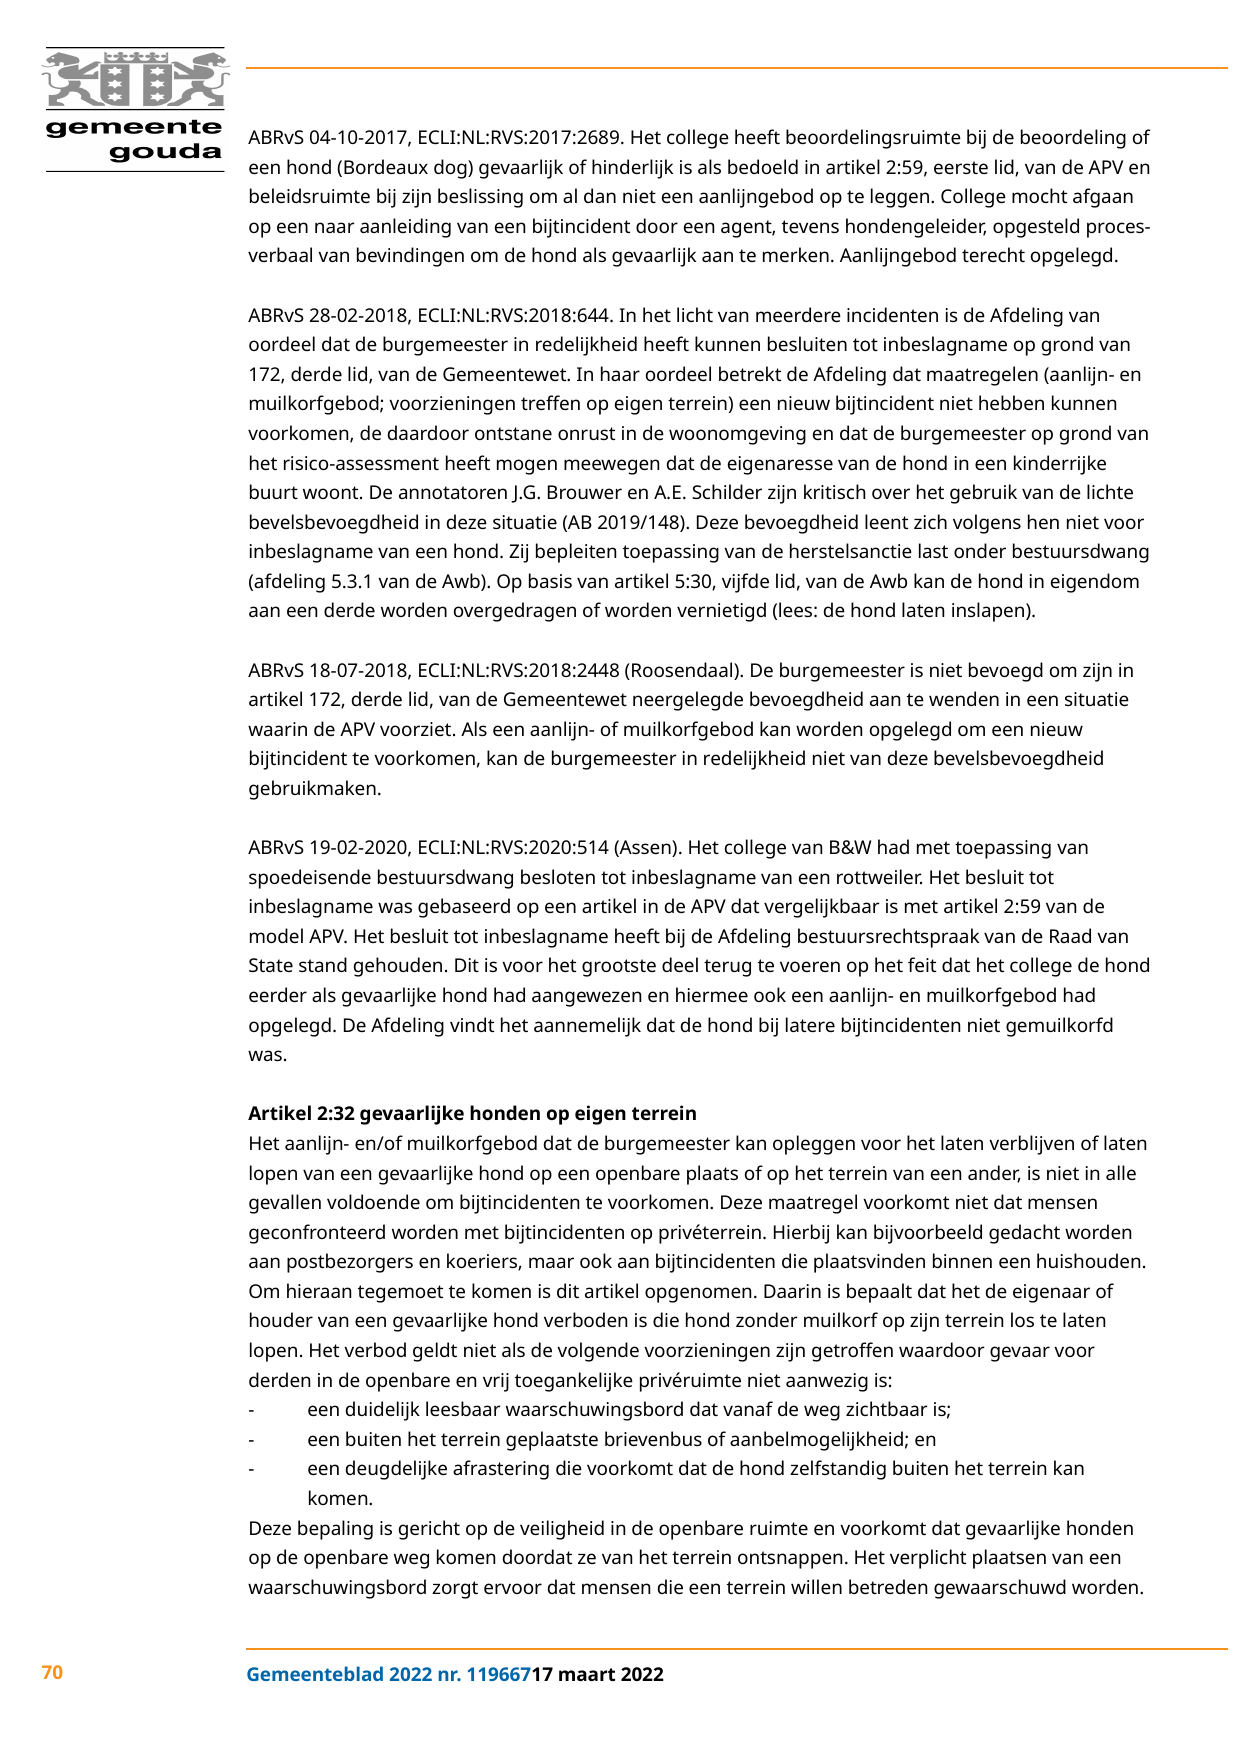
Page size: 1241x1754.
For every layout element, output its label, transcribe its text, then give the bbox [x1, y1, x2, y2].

picture [41, 47, 231, 172]
list een deugdelijke afrastering die voorkomt dat de hond zelfstandig buiten het terrein kan komen. [248, 1456, 1152, 1511]
text ABRvS 28-02-2018, ECLI:NL:RVS:2018:644. In het licht van meerdere incidenten is de Afdeling van oordeel dat de burgemeester in redelijkheid heeft kunnen besluiten tot inbeslagname op grond van 172, derde lid, van de Gemeentewet. In haar oordeel betrekt de Afdeling dat maatregelen (aanlijn- en muilkorfgebod; voorzieningen treffen op eigen terrein) een nieuw bijtincident niet hebben kunnen voorkomen, de daardoor ontstane onrust in de woonomgeving en dat de burgemeester op grond van het risico-assessment heeft mogen meewegen dat de eigenaresse van de hond in een kinderrijke buurt woont. De annotatoren J.G. Brouwer en A.E. Schilder zijn kritisch over het gebruik van de lichte bevelsbevoegdheid in deze situatie (AB 2019/148). Deze bevoegdheid leent zich volgens hen niet voor inbeslagname van een hond. Zij bepleiten toepassing van de herstelsanctie last onder bestuursdwang (afdeling 5.3.1 van de Awb). Op basis van artikel 5:30, vijfde lid, van de Awb kan de hond in eigendom aan een derde worden overgedragen of worden vernietigd (lees: de hond laten inslapen). [248, 302, 1152, 623]
text ABRvS 18-07-2018, ECLI:NL:RVS:2018:2448 (Roosendaal). De burgemeester is niet bevoegd om zijn in artikel 172, derde lid, van de Gemeentewet neergelegde bevoegdheid aan te wenden in een situatie waarin de APV voorziet. Als een aanlijn- of muilkorfgebod kan worden opgelegd om een nieuw bijtincident te voorkomen, kan de burgemeester in redelijkheid niet van deze bevelsbevoegdheid gebruikmaken. [248, 657, 1152, 801]
text Deze bepaling is gericht op de veiligheid in de openbare ruimte en voorkomt dat gevaarlijke honden op de openbare weg komen doordat ze van het terrein ontsnappen. Het verplicht plaatsen van een waarschuwingsbord zorgt ervoor dat mensen die een terrein willen betreden gewaarschuwd worden. [248, 1515, 1152, 1600]
list een buiten het terrein geplaatste brievenbus of aanbelmogelijkheid; en [248, 1426, 1152, 1452]
text Het aanlijn- en/of muilkorfgebod dat de burgemeester kan opleggen voor het laten verblijven of laten lopen van een gevaarlijke hond op een openbare plaats of op het terrein van een ander, is niet in alle gevallen voldoende om bijtincidenten te voorkomen. Deze maatregel voorkomt niet dat mensen geconfronteerd worden met bijtincidenten op privéterrein. Hierbij kan bijvoorbeeld gedacht worden aan postbezorgers en koeriers, maar ook aan bijtincidenten die plaatsvinden binnen een huishouden. Om hieraan tegemoet te komen is dit artikel opgenomen. Daarin is bepaalt dat het de eigenaar of houder van een gevaarlijke hond verboden is die hond zonder muilkorf op zijn terrein los te laten lopen. Het verbod geldt niet als de volgende voorzieningen zijn getroffen waardoor gevaar voor derden in de openbare en vrij toegankelijke privéruimte niet aanwezig is: [248, 1130, 1152, 1393]
text Artikel 2:32 gevaarlijke honden op eigen terrein [248, 1101, 1152, 1126]
text ABRvS 04-10-2017, ECLI:NL:RVS:2017:2689. Het college heeft beoordelingsruimte bij de beoordeling of een hond (Bordeaux dog) gevaarlijk of hinderlijk is als bedoeld in artikel 2:59, eerste lid, van de APV en beleidsruimte bij zijn beslissing om al dan niet een aanlijngebod op te leggen. College mocht afgaan op een naar aanleiding van een bijtincident door een agent, tevens hondengeleider, opgesteld proces-verbaal van bevindingen om de hond als gevaarlijk aan te merken. Aanlijngebod terecht opgelegd. [248, 124, 1152, 268]
list een duidelijk leesbaar waarschuwingsbord dat vanaf de weg zichtbaar is; [248, 1396, 1152, 1422]
text ABRvS 19-02-2020, ECLI:NL:RVS:2020:514 (Assen). Het college van B&W had met toepassing van spoedeisende bestuursdwang besloten tot inbeslagname van een rottweiler. Het besluit tot inbeslagname was gebaseerd op een artikel in de APV dat vergelijkbaar is met artikel 2:59 van de model APV. Het besluit tot inbeslagname heeft bij de Afdeling bestuursrechtspraak van de Raad van State stand gehouden. Dit is voor het grootste deel terug te voeren op het feit dat het college de hond eerder als gevaarlijke hond had aangewezen en hiermee ook een aanlijn- en muilkorfgebod had opgelegd. De Afdeling vindt het aannemelijk dat de hond bij latere bijtincidenten niet gemuilkorfd was. [248, 834, 1152, 1067]
